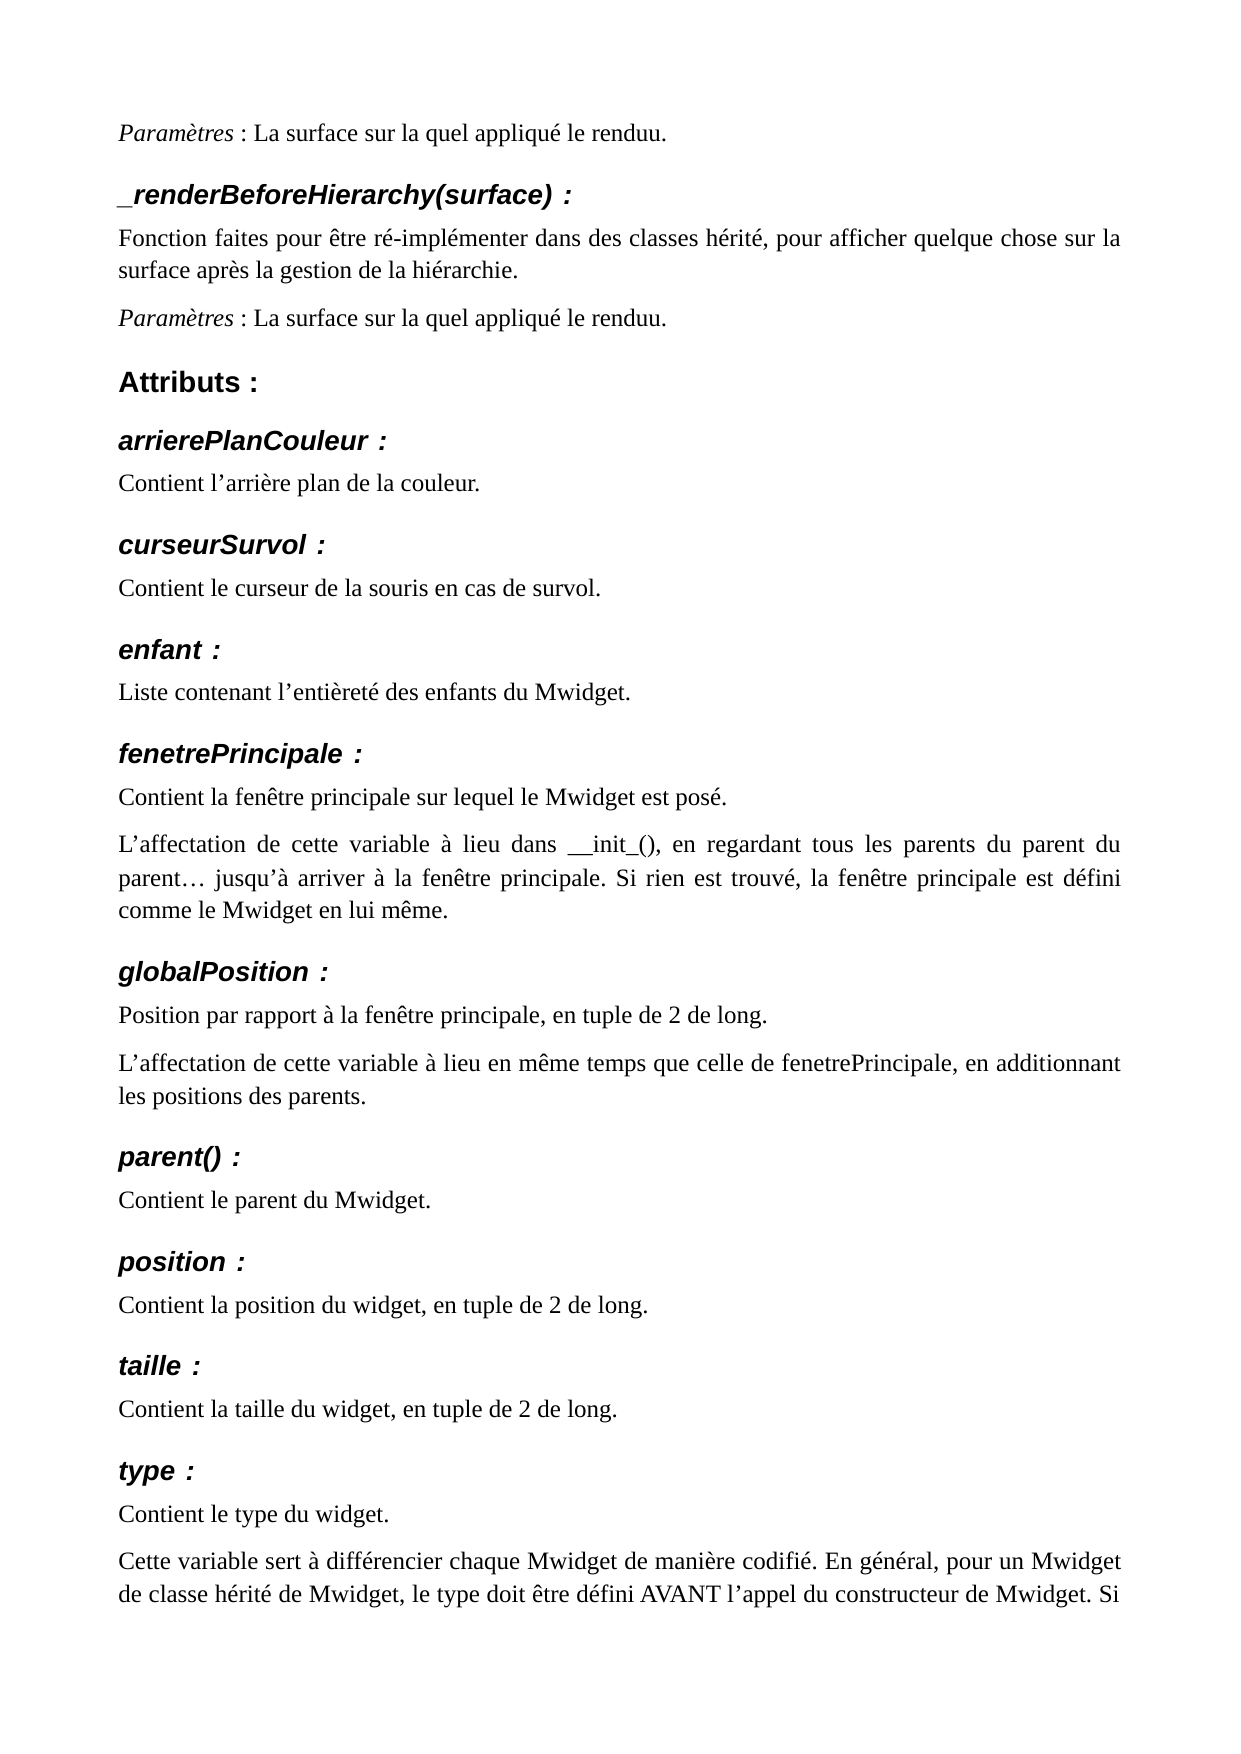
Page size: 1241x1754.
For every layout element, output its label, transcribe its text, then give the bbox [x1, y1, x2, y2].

text Liste contenant l’entièreté des enfants du Mwidget. [118, 677, 1122, 706]
text Contient l’arrière plan de la couleur. [118, 468, 1122, 497]
text Position par rapport à la fenêtre principale, en tuple de 2 de long. [118, 1000, 1122, 1029]
subtitle type : [118, 1454, 1122, 1486]
text Paramètres : La surface sur la quel appliqué le renduu. [118, 118, 1122, 147]
text Contient la taille du widget, en tuple de 2 de long. [118, 1394, 1122, 1423]
text L’affectation de cette variable à lieu dans __init_(), en regardant tous les parents du parent du parent… jusqu’à arriver à la fenêtre principale. Si rien est trouvé, la fenêtre principale est défini comme le Mwidget en lui même. [118, 829, 1122, 924]
text Fonction faites pour être ré-implémenter dans des classes hérité, pour afficher quelque chose sur la surface après la gestion de la hiérarchie. [118, 223, 1122, 284]
subtitle Attributs : [118, 365, 1122, 399]
subtitle parent() : [118, 1141, 1122, 1173]
text Contient la position du widget, en tuple de 2 de long. [118, 1290, 1122, 1318]
subtitle enfant : [118, 633, 1122, 665]
text Contient la fenêtre principale sur lequel le Mwidget est posé. [118, 782, 1122, 811]
text Paramètres : La surface sur la quel appliqué le renduu. [118, 303, 1122, 332]
text L’affectation de cette variable à lieu en même temps que celle de fenetrePrincipale, en additionnant les positions des parents. [118, 1048, 1122, 1109]
text Cette variable sert à différencier chaque Mwidget de manière codifié. En général, pour un Mwidget de classe hérité de Mwidget, le type doit être défini AVANT l’appel du constructeur de Mwidget. Si [118, 1546, 1122, 1608]
subtitle position : [118, 1245, 1122, 1277]
text Contient le curseur de la souris en cas de survol. [118, 573, 1122, 602]
text Contient le type du widget. [118, 1499, 1122, 1527]
subtitle globalPosition : [118, 956, 1122, 988]
subtitle taille : [118, 1350, 1122, 1382]
subtitle curseurSurvol : [118, 529, 1122, 561]
text Contient le parent du Mwidget. [118, 1185, 1122, 1214]
subtitle _renderBeforeHierarchy(surface) : [118, 178, 1122, 210]
subtitle fenetrePrincipale : [118, 738, 1122, 769]
subtitle arrierePlanCouleur : [118, 424, 1122, 456]
